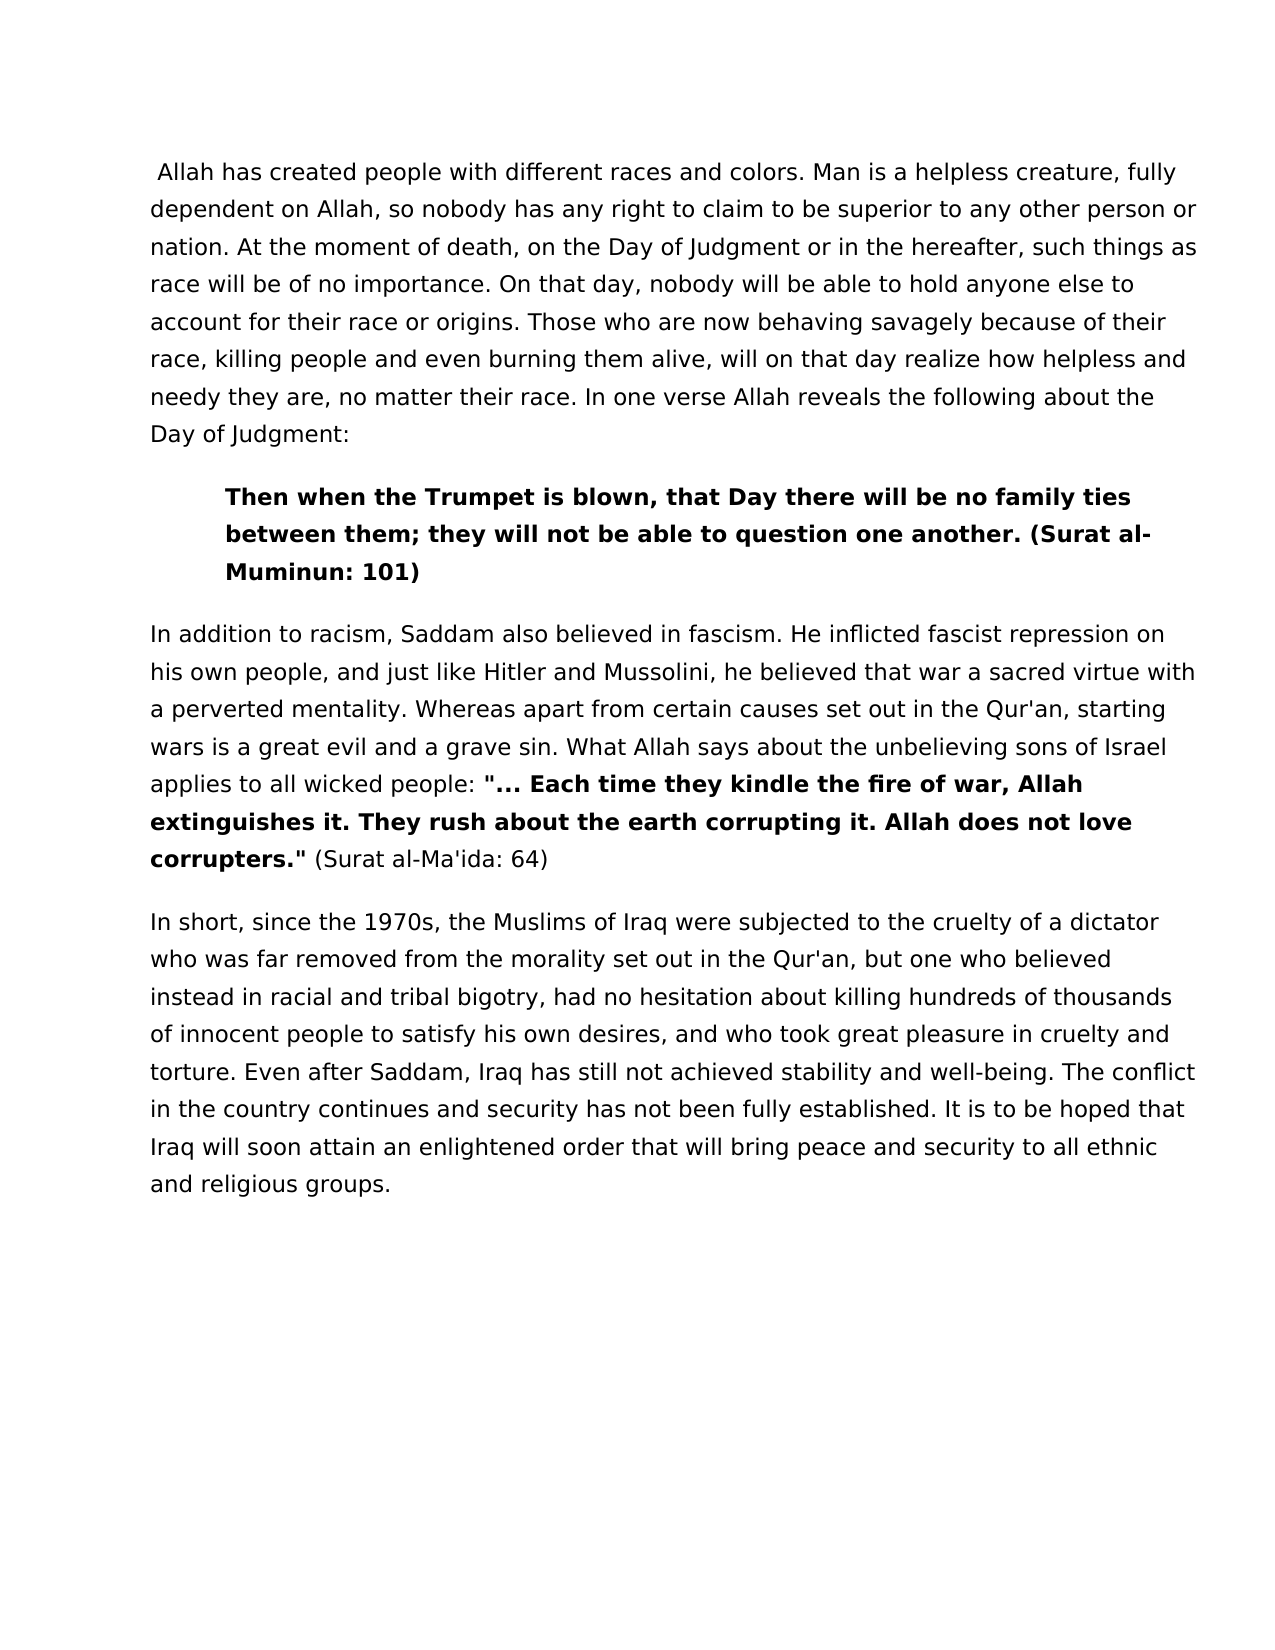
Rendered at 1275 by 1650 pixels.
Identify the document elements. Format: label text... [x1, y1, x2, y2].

text Then when the Trumpet is blown, that Day there will be no family ties between them; they will not be able to question one another. (Surat al-Muminun: 101) [225, 475, 1200, 587]
text In short, since the 1970s, the Muslims of Iraq were subjected to the cruelty of a dictator who was far removed from the morality set out in the Qur'an, but one who believed instead in racial and tribal bigotry, had no hesitation about killing hundreds of thousands of innocent people to satisfy his own desires, and who took great pleasure in cruelty and torture. Even after Saddam, Iraq has still not achieved stability and well-being. The conflict in the country continues and security has not been fully established. It is to be hoped that Iraq will soon attain an enlightened order that will bring peace and security to all ethnic and religious groups. [150, 900, 1200, 1200]
text Allah has created people with different races and colors. Man is a helpless creature, fully dependent on Allah, so nobody has any right to claim to be superior to any other person or nation. At the moment of death, on the Day of Judgment or in the hereafter, such things as race will be of no importance. On that day, nobody will be able to hold anyone else to account for their race or origins. Those who are now behaving savagely because of their race, killing people and even burning them alive, will on that day realize how helpless and needy they are, no matter their race. In one verse Allah reveals the following about the Day of Judgment: [150, 150, 1200, 450]
text In addition to racism, Saddam also believed in fascism. He inflicted fascist repression on his own people, and just like Hitler and Mussolini, he believed that war a sacred virtue with a perverted mentality. Whereas apart from certain causes set out in the Qur'an, starting wars is a great evil and a grave sin. What Allah says about the unbelieving sons of Israel applies to all wicked people: "... Each time they kindle the fire of war, Allah extinguishes it. They rush about the earth corrupting it. Allah does not love corrupters." (Surat al-Ma'ida: 64) [150, 612, 1200, 875]
